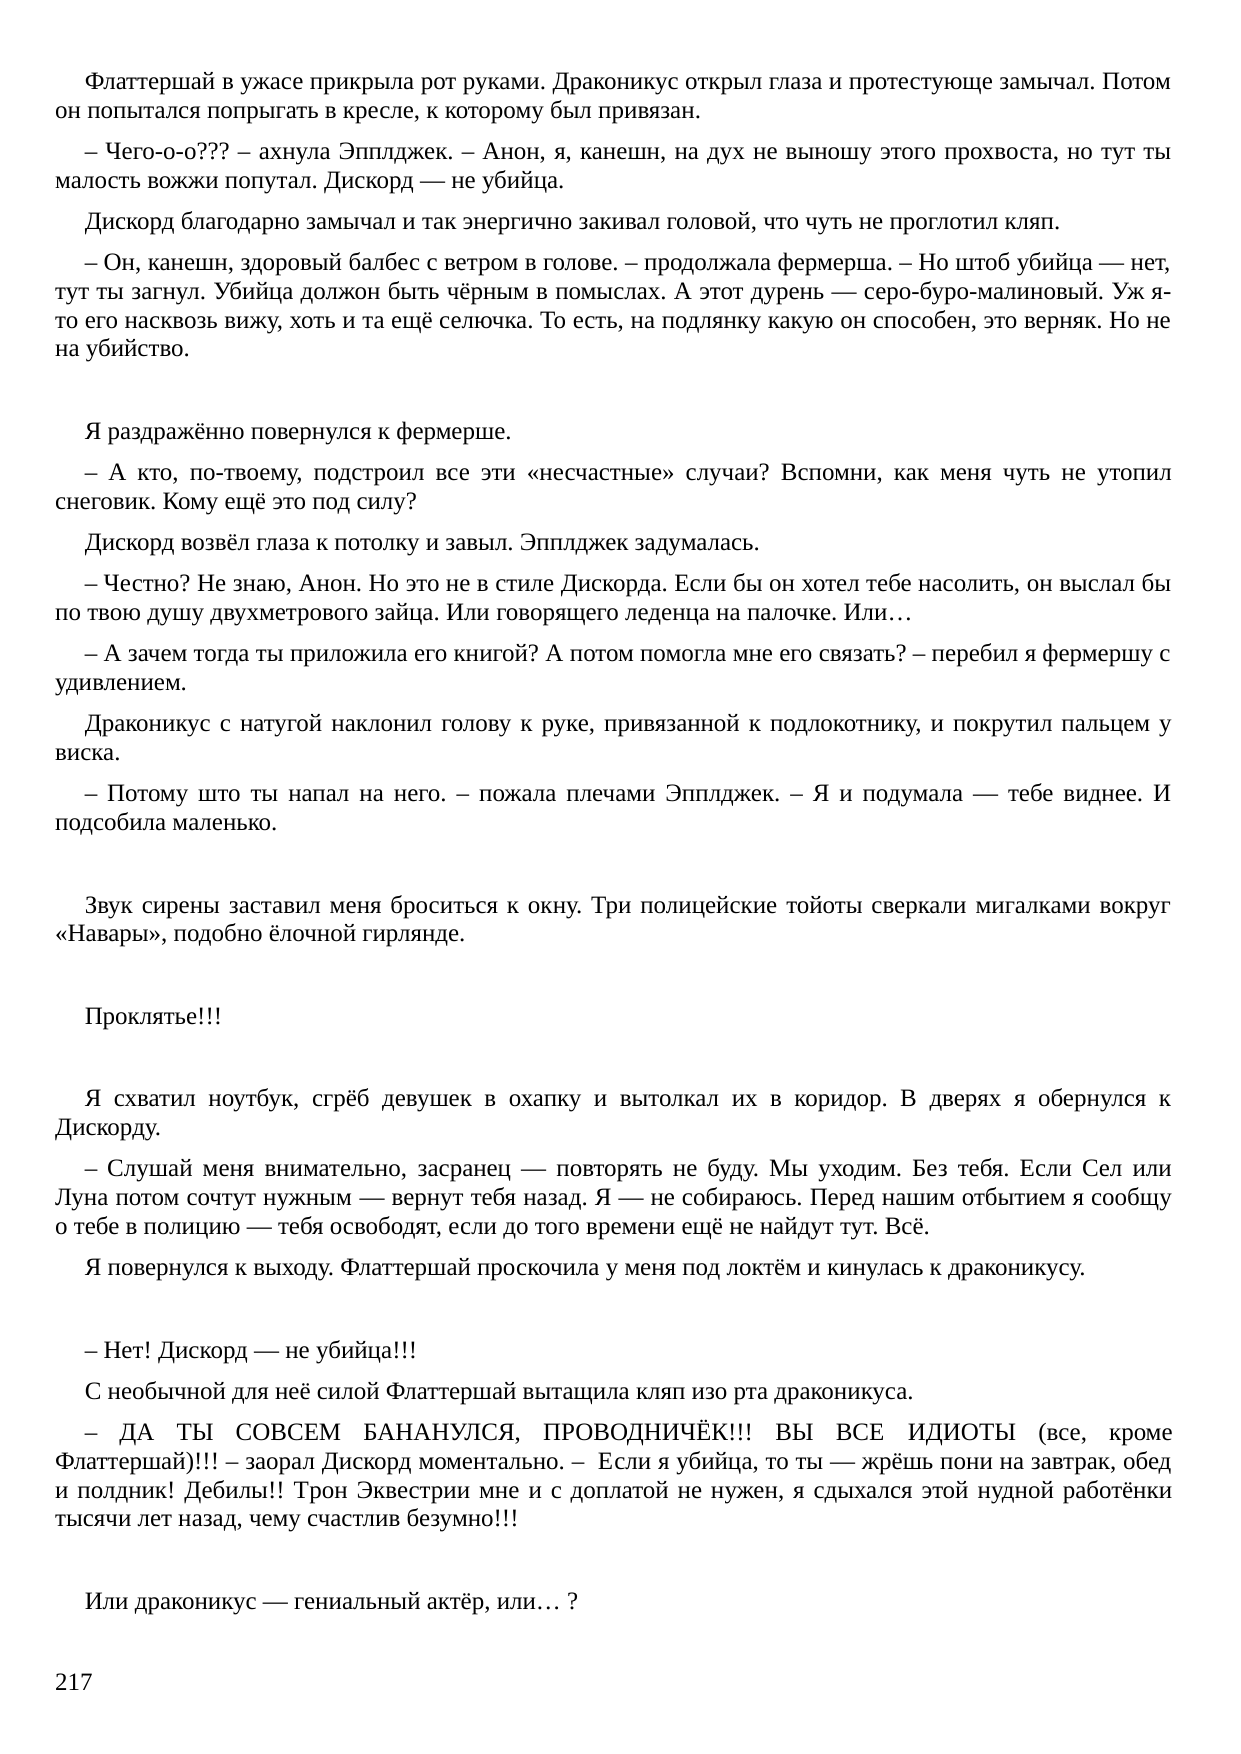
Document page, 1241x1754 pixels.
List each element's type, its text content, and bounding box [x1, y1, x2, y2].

text – ДА ТЫ СОВСЕМ БАНАНУЛСЯ, ПРОВОДНИЧЁК!!! ВЫ ВСЕ ИДИОТЫ (все, кроме Флаттершай)!!! – заорал Дискорд моментально. – Если я убийца, то ты — жрёшь пони на завтрак, обед и полдник! Дебилы!! Трон Эквестрии мне и с доплатой не нужен, я сдыхался этой нудной работёнки тысячи лет назад, чему счастлив безумно!!! [55, 1417, 1173, 1532]
text Дискорд возвёл глаза к потолку и завыл. Эпплджек задумалась. [55, 527, 1173, 556]
text Я повернулся к выходу. Флаттершай проскочила у меня под локтём и кинулась к драконикусу. [55, 1252, 1173, 1281]
text Звук сирены заставил меня броситься к окну. Три полицейские тойоты сверкали мигалками вокруг «Навары», подобно ёлочной гирлянде. [55, 890, 1173, 947]
text Я раздражённо повернулся к фермерше. [55, 416, 1173, 445]
text – Слушай меня внимательно, засранец — повторять не буду. Мы уходим. Без тебя. Если Сел или Луна потом сочтут нужным — вернут тебя назад. Я — не собираюсь. Перед нашим отбытием я сообщу о тебе в полицию — тебя освободят, если до того времени ещё не найдут тут. Всё. [55, 1153, 1173, 1240]
text – Нет! Дискорд — не убийца!!! [55, 1335, 1173, 1363]
text Драконикус с натугой наклонил голову к руке, привязанной к подлокотнику, и покрутил пальцем у виска. [55, 708, 1173, 766]
text – Чего-о-о??? – ахнула Эпплджек. – Анон, я, канешн, на дух не выношу этого прохвоста, но тут ты малость вожжи попутал. Дискорд — не убийца. [55, 136, 1173, 193]
text Дискорд благодарно замычал и так энергично закивал головой, что чуть не проглотил кляп. [55, 206, 1173, 235]
text Проклятье!!! [55, 1001, 1173, 1030]
text – Потому што ты напал на него. – пожала плечами Эпплджек. – Я и подумала — тебе виднее. И подсобила маленько. [55, 778, 1173, 836]
text С необычной для неё силой Флаттершай вытащила кляп изо рта драконикуса. [55, 1376, 1173, 1405]
text Или драконикус — гениальный актёр, или… ? [55, 1586, 1173, 1615]
text Флаттершай в ужасе прикрыла рот руками. Драконикус открыл глаза и протестующе замычал. Потом он попытался попрыгать в кресле, к которому был привязан. [55, 66, 1173, 123]
text – А зачем тогда ты приложила его книгой? А потом помогла мне его связать? – перебил я фермершу с удивлением. [55, 638, 1173, 696]
text – Честно? Не знаю, Анон. Но это не в стиле Дискорда. Если бы он хотел тебе насолить, он выслал бы по твою душу двухметрового зайца. Или говорящего леденца на палочке. Или… [55, 568, 1173, 626]
text – Он, канешн, здоровый балбес с ветром в голове. – продолжала фермерша. – Но штоб убийца — нет, тут ты загнул. Убийца должон быть чёрным в помыслах. А этот дурень — серо-буро-малиновый. Уж я-то его насквозь вижу, хоть и та ещё селючка. То есть, на подлянку какую он способен, это верняк. Но не на убийство. [55, 247, 1173, 362]
text Я схватил ноутбук, сгрёб девушек в охапку и вытолкал их в коридор. В дверях я обернулся к Дискорду. [55, 1083, 1173, 1141]
text – А кто, по-твоему, подстроил все эти «несчастные» случаи? Вспомни, как меня чуть не утопил снеговик. Кому ещё это под силу? [55, 457, 1173, 515]
